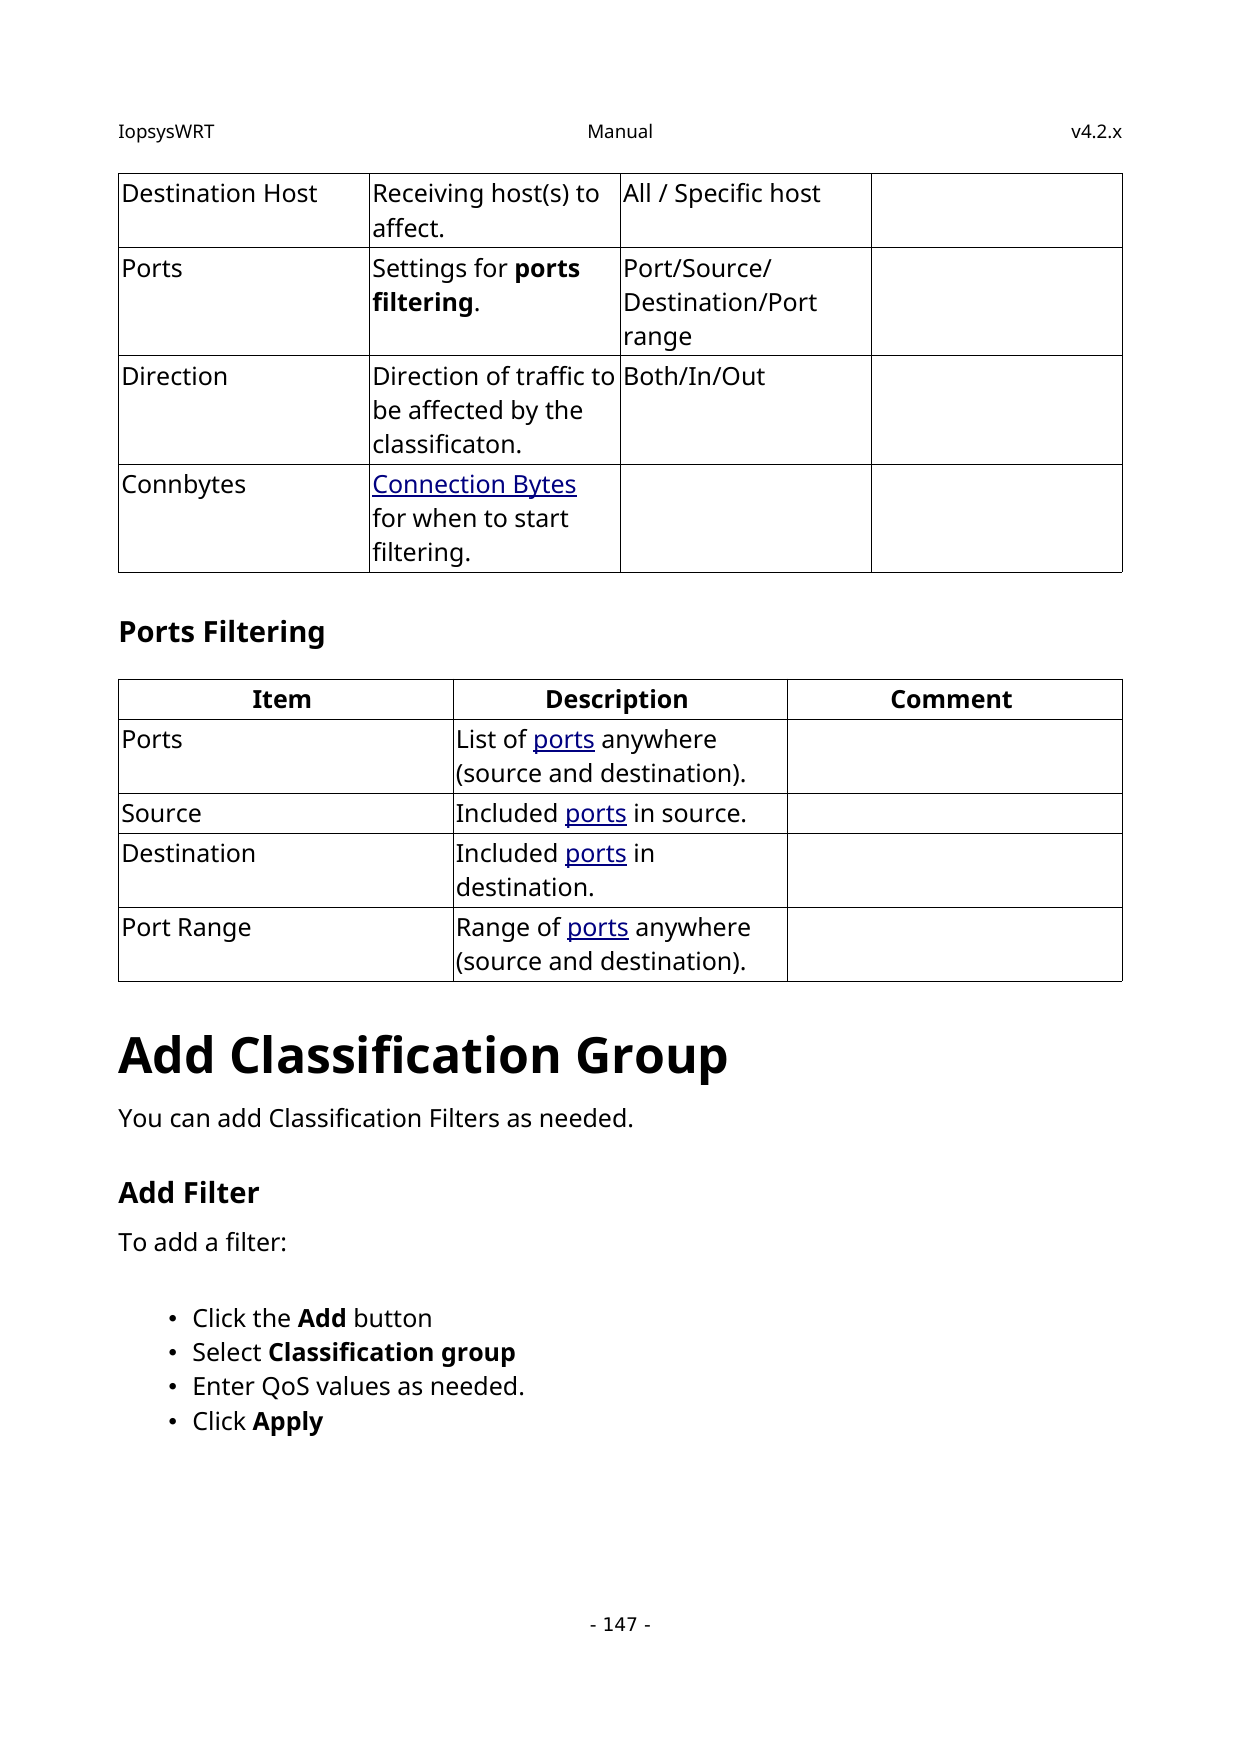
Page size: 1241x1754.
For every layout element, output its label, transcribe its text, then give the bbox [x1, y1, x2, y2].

table_cell [788, 720, 1122, 792]
table_cell Port/Source/Destination/Port range [621, 248, 871, 355]
table_header Comment [788, 680, 1122, 718]
list Click Apply [177, 1403, 1122, 1437]
text You can add Classification Filters as needed. [118, 1101, 1122, 1135]
table_cell [788, 908, 1122, 981]
table_cell Connection Bytes for when to start filtering. [370, 465, 620, 572]
table_cell Included ports in destination. [454, 834, 787, 907]
table_cell Settings for ports filtering. [370, 248, 620, 355]
text To add a filter: [118, 1225, 1122, 1259]
table_cell Source [119, 794, 453, 832]
table_cell Connbytes [119, 465, 369, 572]
table_cell [872, 356, 1122, 463]
table_cell Destination [119, 834, 453, 907]
table_header Description [454, 680, 787, 718]
table_cell Both/In/Out [621, 356, 871, 463]
table_cell Direction of traffic to be affected by the classificaton. [370, 356, 620, 463]
table_cell [621, 465, 871, 572]
table_cell [788, 794, 1122, 832]
table_cell Included ports in source. [454, 794, 787, 832]
table_cell Destination Host [119, 174, 369, 247]
list Click the Add button [177, 1301, 1122, 1335]
table_cell [788, 834, 1122, 907]
table_cell [872, 174, 1122, 247]
table_cell All / Specific host [621, 174, 871, 247]
table_cell [872, 248, 1122, 355]
subtitle Add Filter [118, 1173, 1122, 1212]
table_cell Range of ports anywhere (source and destination). [454, 908, 787, 981]
table_cell Port Range [119, 908, 453, 981]
table_cell [872, 465, 1122, 572]
subtitle Add Classification Group [118, 1021, 1122, 1089]
list Enter QoS values as needed. [177, 1369, 1122, 1403]
table_cell Ports [119, 720, 453, 792]
subtitle Ports Filtering [118, 611, 1122, 651]
table_cell List of ports anywhere (source and destination). [454, 720, 787, 792]
table_header Item [119, 680, 453, 718]
table_cell Receiving host(s) to affect. [370, 174, 620, 247]
table_cell Direction [119, 356, 369, 463]
table_cell Ports [119, 248, 369, 355]
list Select Classification group [177, 1335, 1122, 1369]
